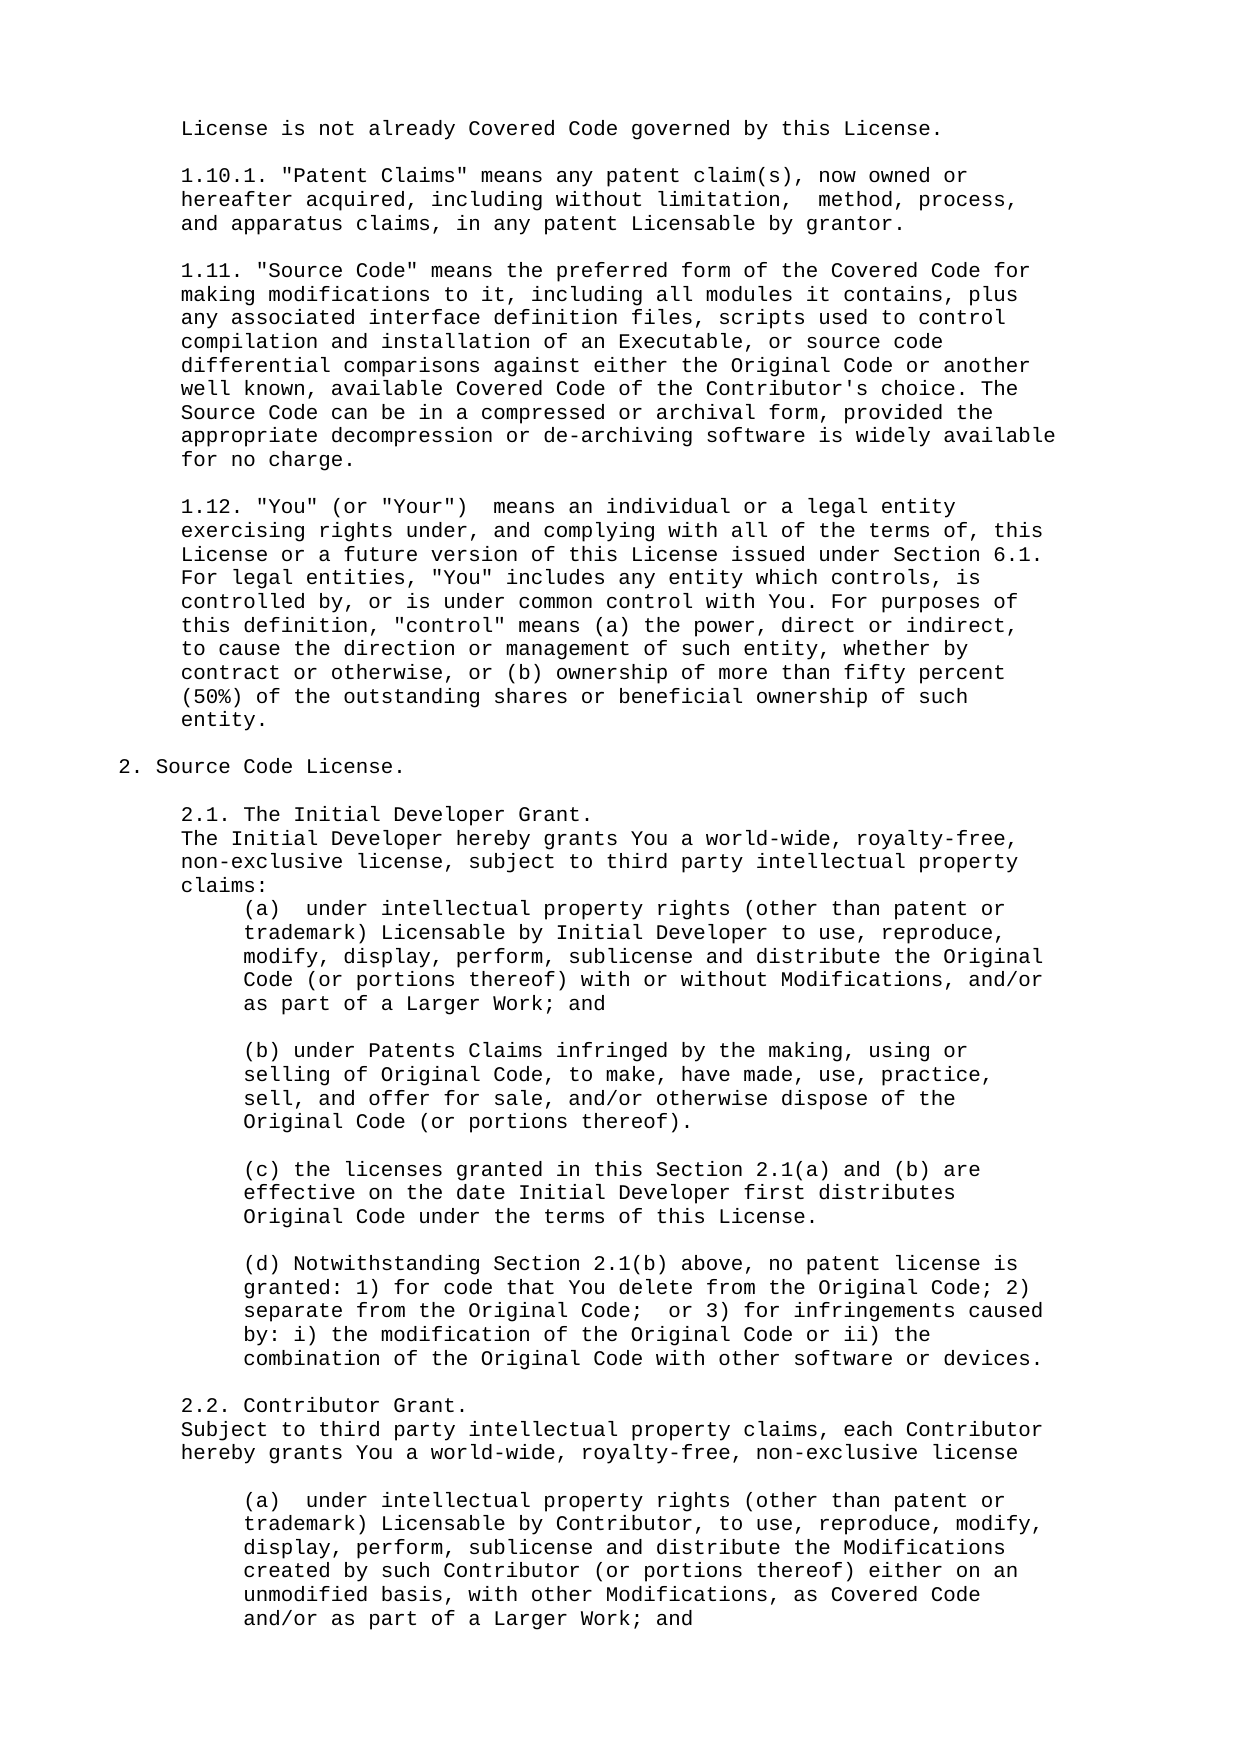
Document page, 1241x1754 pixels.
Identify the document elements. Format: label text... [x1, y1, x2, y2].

text for no charge. [118, 449, 1122, 473]
text any associated interface definition files, scripts used to control [118, 307, 1122, 331]
text 1.11. "Source Code" means the preferred form of the Covered Code for [118, 260, 1122, 284]
text as part of a Larger Work; and [118, 993, 1122, 1017]
text (c) the licenses granted in this Section 2.1(a) and (b) are [118, 1158, 1122, 1182]
text 1.12. "You" (or "Your") means an individual or a legal entity [118, 496, 1122, 520]
text differential comparisons against either the Original Code or another [118, 354, 1122, 378]
text 1.10.1. "Patent Claims" means any patent claim(s), now owned or [118, 165, 1122, 189]
text separate from the Original Code; or 3) for infringements caused [118, 1300, 1122, 1324]
text combination of the Original Code with other software or devices. [118, 1348, 1122, 1371]
text selling of Original Code, to make, have made, use, practice, [118, 1064, 1122, 1088]
text hereby grants You a world-wide, royalty-free, non-exclusive license [118, 1442, 1122, 1466]
text this definition, "control" means (a) the power, direct or indirect, [118, 615, 1122, 638]
text contract or otherwise, or (b) ownership of more than fifty percent [118, 662, 1122, 686]
text (d) Notwithstanding Section 2.1(b) above, no patent license is [118, 1253, 1122, 1277]
text claims: [118, 875, 1122, 898]
text hereafter acquired, including without limitation, method, process, [118, 189, 1122, 213]
text non-exclusive license, subject to third party intellectual property [118, 851, 1122, 875]
text License or a future version of this License issued under Section 6.1. [118, 544, 1122, 567]
text For legal entities, "You" includes any entity which controls, is [118, 567, 1122, 591]
text by: i) the modification of the Original Code or ii) the [118, 1324, 1122, 1348]
text and/or as part of a Larger Work; and [118, 1608, 1122, 1631]
text (a) under intellectual property rights (other than patent or [118, 898, 1122, 922]
text trademark) Licensable by Contributor, to use, reproduce, modify, [118, 1513, 1122, 1537]
text Subject to third party intellectual property claims, each Contributor [118, 1419, 1122, 1442]
text exercising rights under, and complying with all of the terms of, this [118, 520, 1122, 544]
text Original Code (or portions thereof). [118, 1111, 1122, 1135]
text entity. [118, 709, 1122, 733]
text unmodified basis, with other Modifications, as Covered Code [118, 1584, 1122, 1608]
text 2.2. Contributor Grant. [118, 1395, 1122, 1419]
text trademark) Licensable by Initial Developer to use, reproduce, [118, 922, 1122, 946]
text (a) under intellectual property rights (other than patent or [118, 1489, 1122, 1513]
text making modifications to it, including all modules it contains, plus [118, 284, 1122, 307]
text Code (or portions thereof) with or without Modifications, and/or [118, 969, 1122, 993]
text The Initial Developer hereby grants You a world-wide, royalty-free, [118, 827, 1122, 851]
text compilation and installation of an Executable, or source code [118, 331, 1122, 354]
text (b) under Patents Claims infringed by the making, using or [118, 1040, 1122, 1064]
text created by such Contributor (or portions thereof) either on an [118, 1561, 1122, 1584]
text and apparatus claims, in any patent Licensable by grantor. [118, 213, 1122, 236]
text License is not already Covered Code governed by this License. [118, 118, 1122, 142]
text Original Code under the terms of this License. [118, 1206, 1122, 1229]
text modify, display, perform, sublicense and distribute the Original [118, 946, 1122, 969]
text 2. Source Code License. [118, 757, 1122, 780]
text to cause the direction or management of such entity, whether by [118, 638, 1122, 662]
text granted: 1) for code that You delete from the Original Code; 2) [118, 1277, 1122, 1300]
text Source Code can be in a compressed or archival form, provided the [118, 402, 1122, 426]
text appropriate decompression or de-archiving software is widely available [118, 426, 1122, 449]
text controlled by, or is under common control with You. For purposes of [118, 591, 1122, 615]
text effective on the date Initial Developer first distributes [118, 1182, 1122, 1206]
text (50%) of the outstanding shares or beneficial ownership of such [118, 686, 1122, 709]
text well known, available Covered Code of the Contributor's choice. The [118, 378, 1122, 402]
text 2.1. The Initial Developer Grant. [118, 804, 1122, 827]
text display, perform, sublicense and distribute the Modifications [118, 1537, 1122, 1561]
text sell, and offer for sale, and/or otherwise dispose of the [118, 1088, 1122, 1111]
